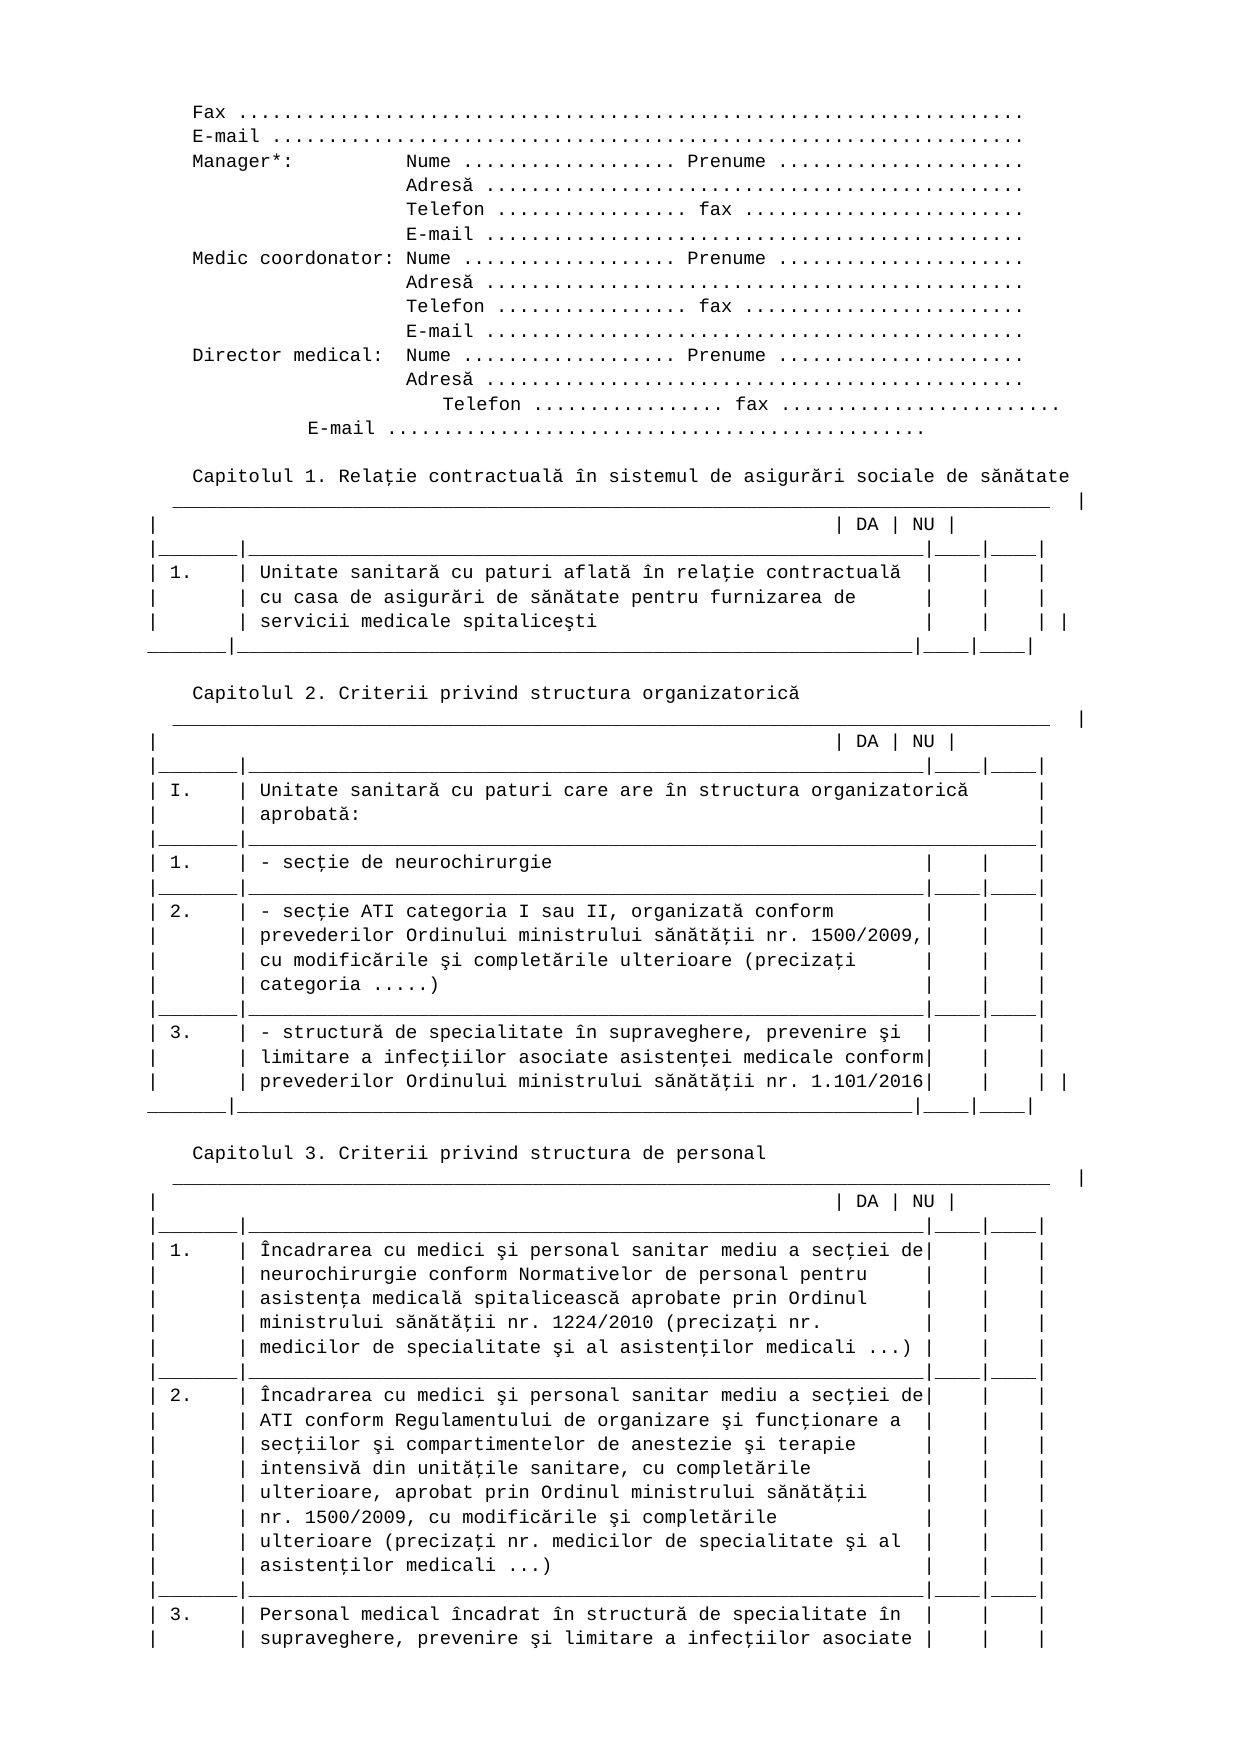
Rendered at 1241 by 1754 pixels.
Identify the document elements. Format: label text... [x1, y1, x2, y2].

text | 3. | - structură de specialitate în supraveghere, prevenire şi | | | [147, 1023, 1087, 1044]
text | | ministrului sănătăţii nr. 1224/2010 (precizaţi nr. | | | [147, 1313, 1087, 1334]
text | 1. | - secţie de neurochirurgie | | | [147, 853, 1087, 874]
text |_______|____________________________________________________________|____|____| [147, 999, 1083, 1020]
text | | secţiilor şi compartimentelor de anestezie şi terapie | | | [147, 1434, 1087, 1456]
text E-mail ................................................ [147, 224, 1087, 246]
text Capitolul 1. Relaţie contractuală în sistemul de asigurări sociale de sănătate [147, 467, 1180, 488]
text | | cu modificările şi completările ulterioare (precizaţi | | | [147, 950, 1087, 972]
text Telefon ................. fax ......................... [147, 297, 1087, 318]
text | | asistenţilor medicali ...) | | | [147, 1556, 1087, 1577]
text |_______|____________________________________________________________|____|____| [147, 539, 1083, 560]
text |_______|____________________________________________________________|____|____| [147, 1362, 1083, 1383]
text Director medical: Nume ................... Prenume ...................... [147, 346, 1087, 367]
text | | aprobată: | [147, 805, 1087, 826]
text | 3. | Personal medical încadrat în structură de specialitate în | | | [147, 1604, 1087, 1626]
text | 2. | - secţie ATI categoria I sau II, organizată conform | | | [147, 902, 1087, 923]
text | | ulterioare (precizaţi nr. medicilor de specialitate şi al | | | [147, 1532, 1087, 1553]
text | I. | Unitate sanitară cu paturi care are în structura organizatorică | [147, 781, 1087, 802]
text Fax ...................................................................... [147, 103, 1087, 124]
text E-mail ................................................ [147, 321, 1087, 343]
text | | ATI conform Regulamentului de organizare şi funcţionare a | | | [147, 1410, 1087, 1432]
text | | medicilor de specialitate şi al asistenţilor medicali ...) | | | [147, 1337, 1087, 1359]
text Adresă ................................................ [147, 273, 1087, 294]
text |_______|____________________________________________________________|____|____| [147, 1580, 1083, 1601]
text Capitolul 2. Criterii privind structura organizatorică [147, 684, 1087, 705]
text |_______|______________________________________________________________________| [147, 829, 1083, 850]
text Adresă ................................................ [147, 370, 1087, 391]
text Manager*: Nume ................... Prenume ...................... [147, 152, 1087, 173]
text ______________________________________________________________________________ | | | DA | NU | [147, 1168, 1087, 1213]
text | | neurochirurgie conform Normativelor de personal pentru | | | [147, 1265, 1087, 1286]
text Capitolul 3. Criterii privind structura de personal [147, 1144, 1087, 1165]
text | | prevederilor Ordinului ministrului sănătăţii nr. 1.101/2016| | | |_______|____________________________________________________________|____|____| [147, 1072, 1083, 1117]
text | | intensivă din unităţile sanitare, cu completările | | | [147, 1459, 1087, 1480]
text | | supraveghere, prevenire şi limitare a infecţiilor asociate | | | [147, 1629, 1087, 1650]
text Telefon ................. fax ......................... [147, 200, 1087, 221]
text | | limitare a infecţiilor asociate asistenţei medicale conform| | | [147, 1047, 1087, 1069]
text |_______|____________________________________________________________|____|____| [147, 1216, 1083, 1237]
text | | cu casa de asigurări de sănătate pentru furnizarea de | | | [147, 588, 1087, 609]
text | | ulterioare, aprobat prin Ordinul ministrului sănătăţii | | | [147, 1483, 1087, 1504]
text | | servicii medicale spitaliceşti | | | |_______|____________________________________________________________|____|____| [147, 612, 1083, 657]
text | 1. | Unitate sanitară cu paturi aflată în relaţie contractuală | | | [147, 563, 1087, 584]
text Medic coordonator: Nume ................... Prenume ...................... [147, 249, 1087, 270]
text ______________________________________________________________________________ | | | DA | NU | [147, 491, 1087, 536]
text ______________________________________________________________________________ | | | DA | NU | [147, 708, 1087, 753]
text E-mail ................................................................... [147, 127, 1087, 148]
text | 2. | Încadrarea cu medici şi personal sanitar mediu a secţiei de| | | [147, 1386, 1087, 1407]
text Adresă ................................................ [147, 176, 1087, 197]
text | 1. | Încadrarea cu medici şi personal sanitar mediu a secţiei de| | | [147, 1240, 1087, 1262]
text | | nr. 1500/2009, cu modificările şi completările | | | [147, 1507, 1087, 1529]
text | | asistenţa medicală spitalicească aprobate prin Ordinul | | | [147, 1289, 1087, 1310]
text | | prevederilor Ordinului ministrului sănătăţii nr. 1500/2009,| | | [147, 926, 1087, 947]
text |_______|____________________________________________________________|____|____| [147, 756, 1083, 777]
text | | categoria .....) | | | [147, 975, 1087, 996]
text |_______|____________________________________________________________|____|____| [147, 878, 1083, 899]
text Telefon ................. fax ......................... E-mail ................................................ [147, 394, 1098, 440]
